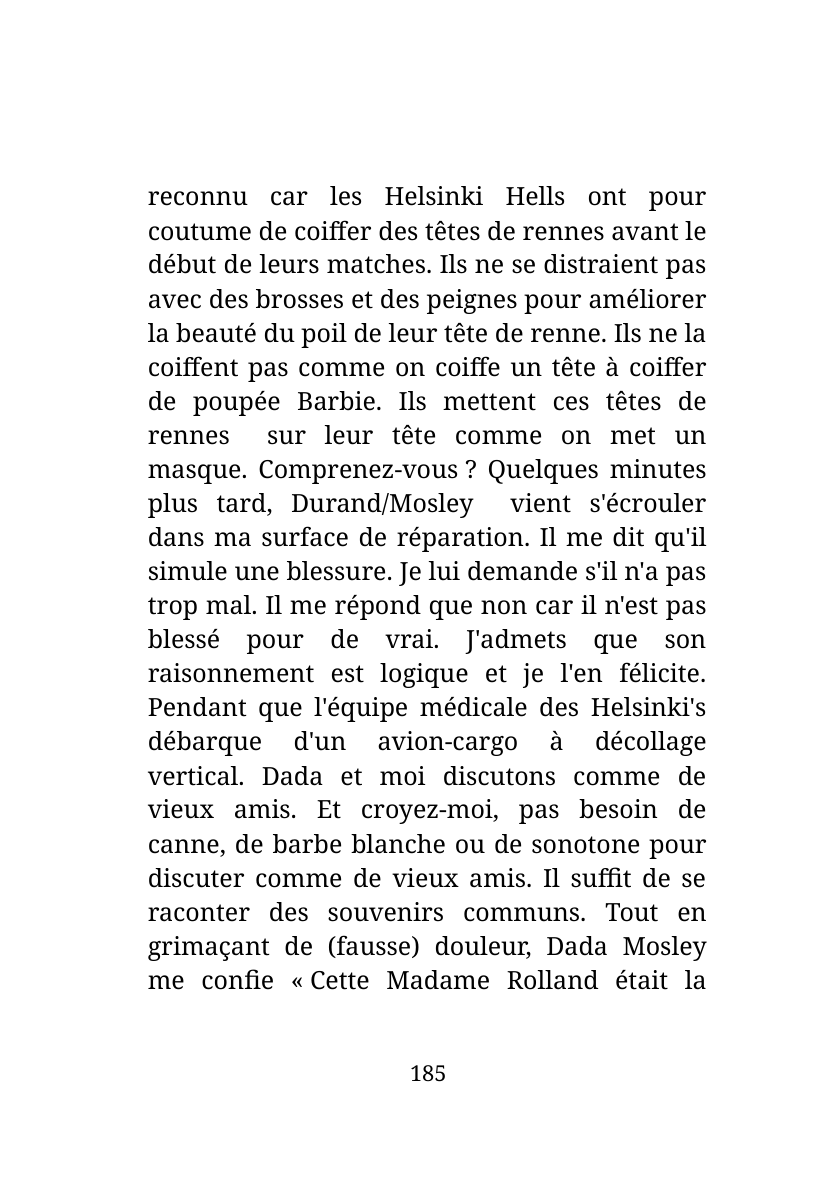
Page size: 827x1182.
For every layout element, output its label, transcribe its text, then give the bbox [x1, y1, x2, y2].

text reconnu car les Helsinki Hells ont pour coutume de coiffer des têtes de rennes avant le début de leurs matches. Ils ne se distraient pas avec des brosses et des peignes pour améliorer la beauté du poil de leur tête de renne. Ils ne la coiffent pas comme on coiffe un tête à coiffer de poupée Barbie. Ils mettent ces têtes de rennes sur leur tête comme on met un masque. Comprenez-vous ? Quelques minutes plus tard, Durand/Mosley vient s'écrouler dans ma surface de réparation. Il me dit qu'il simule une blessure. Je lui demande s'il n'a pas trop mal. Il me répond que non car il n'est pas blessé pour de vrai. J'admets que son raisonnement est logique et je l'en félicite. Pendant que l'équipe médicale des Helsinki's débarque d'un avion-cargo à décollage vertical. Dada et moi discutons comme de vieux amis. Et croyez-moi, pas besoin de canne, de barbe blanche ou de sonotone pour discuter comme de vieux amis. Il suffit de se raconter des souvenirs communs. Tout en grimaçant de (fausse) douleur, Dada Mosley me confie « Cette Madame Rolland était la [148, 179, 707, 997]
